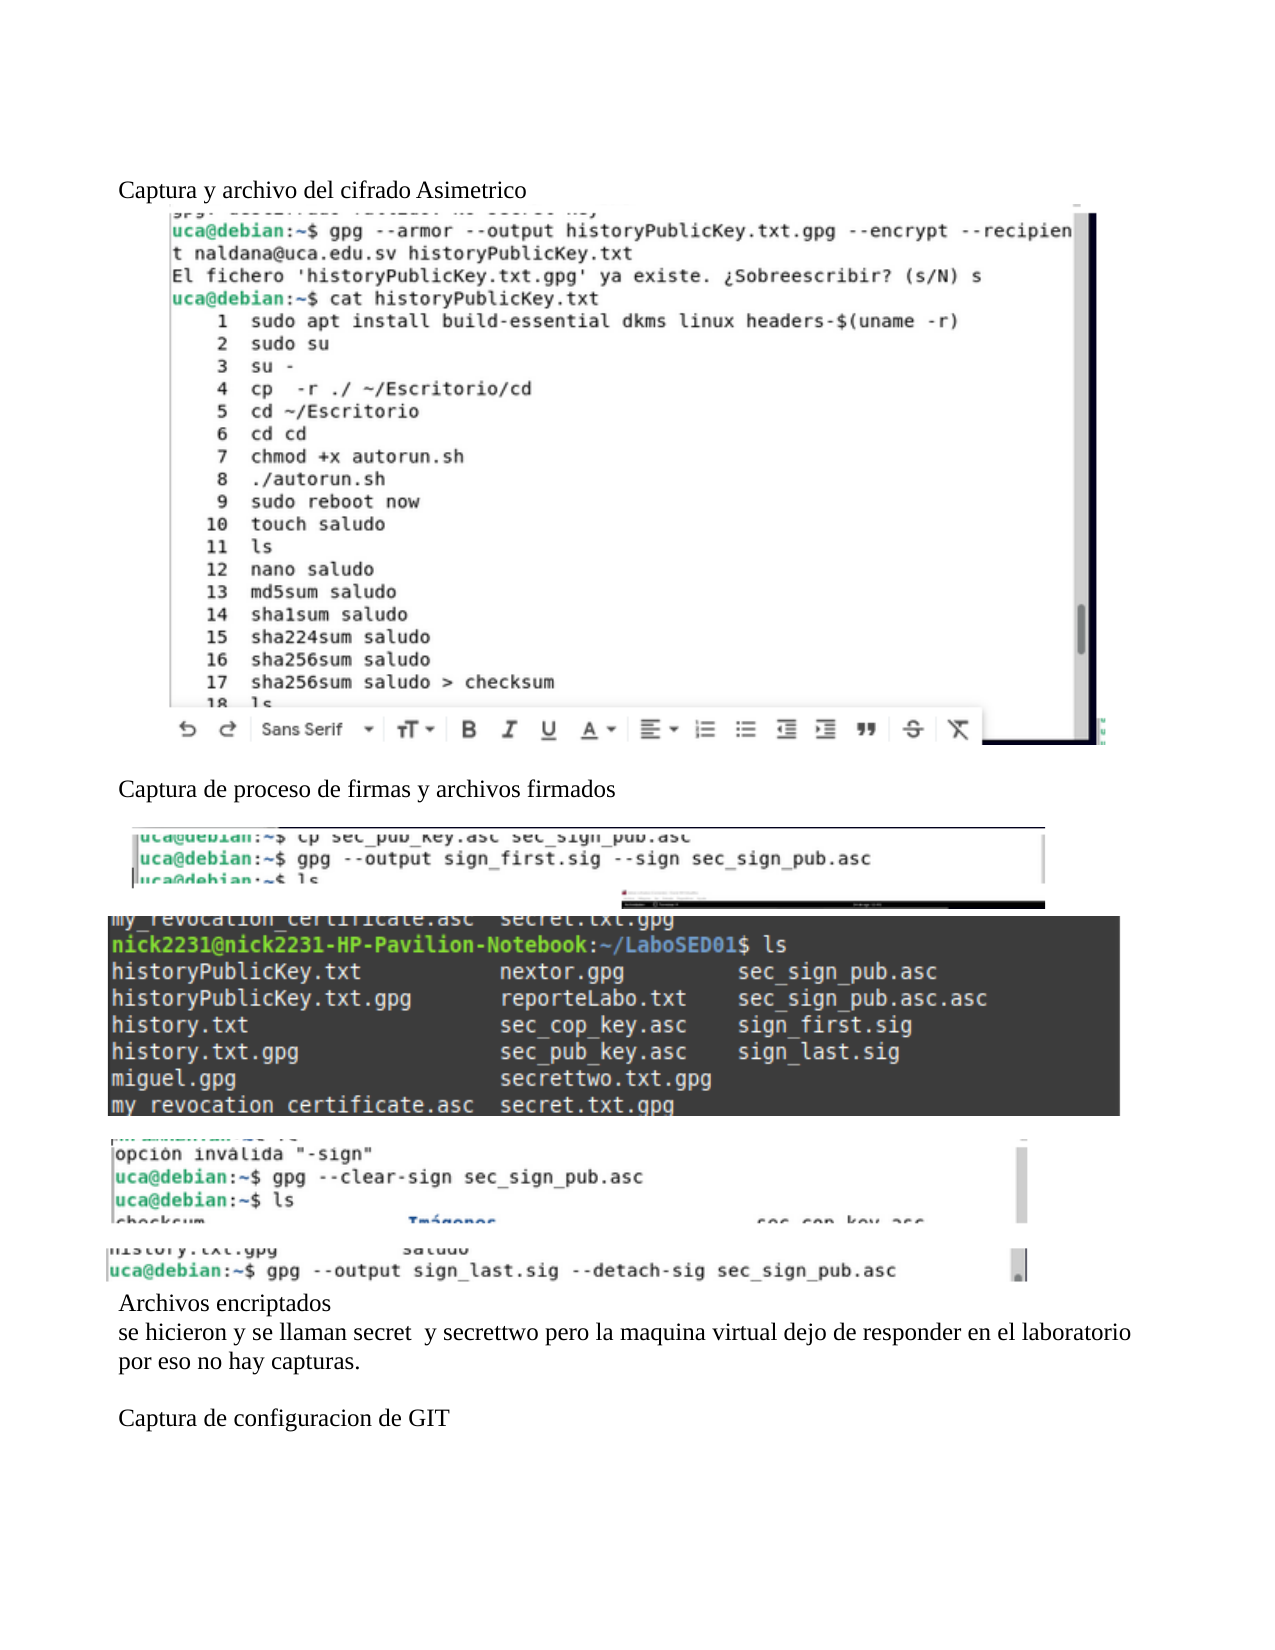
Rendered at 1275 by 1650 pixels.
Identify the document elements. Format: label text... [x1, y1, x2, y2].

picture [106, 1247, 1035, 1285]
text Archivos encriptados [118, 1288, 1157, 1317]
picture [123, 827, 1046, 909]
picture [107, 916, 1121, 1116]
text Captura de configuracion de GIT [118, 1403, 1157, 1432]
picture [110, 1139, 1028, 1225]
text se hicieron y se llaman secret y secrettwo pero la maquina virtual dejo de responder en el laboratorio por eso no hay capturas. [118, 1317, 1157, 1375]
text Captura de proceso de firmas y archivos firmados [118, 774, 1157, 802]
text Captura y archivo del cifrado Asimetrico [118, 176, 1157, 204]
picture [169, 204, 1106, 745]
